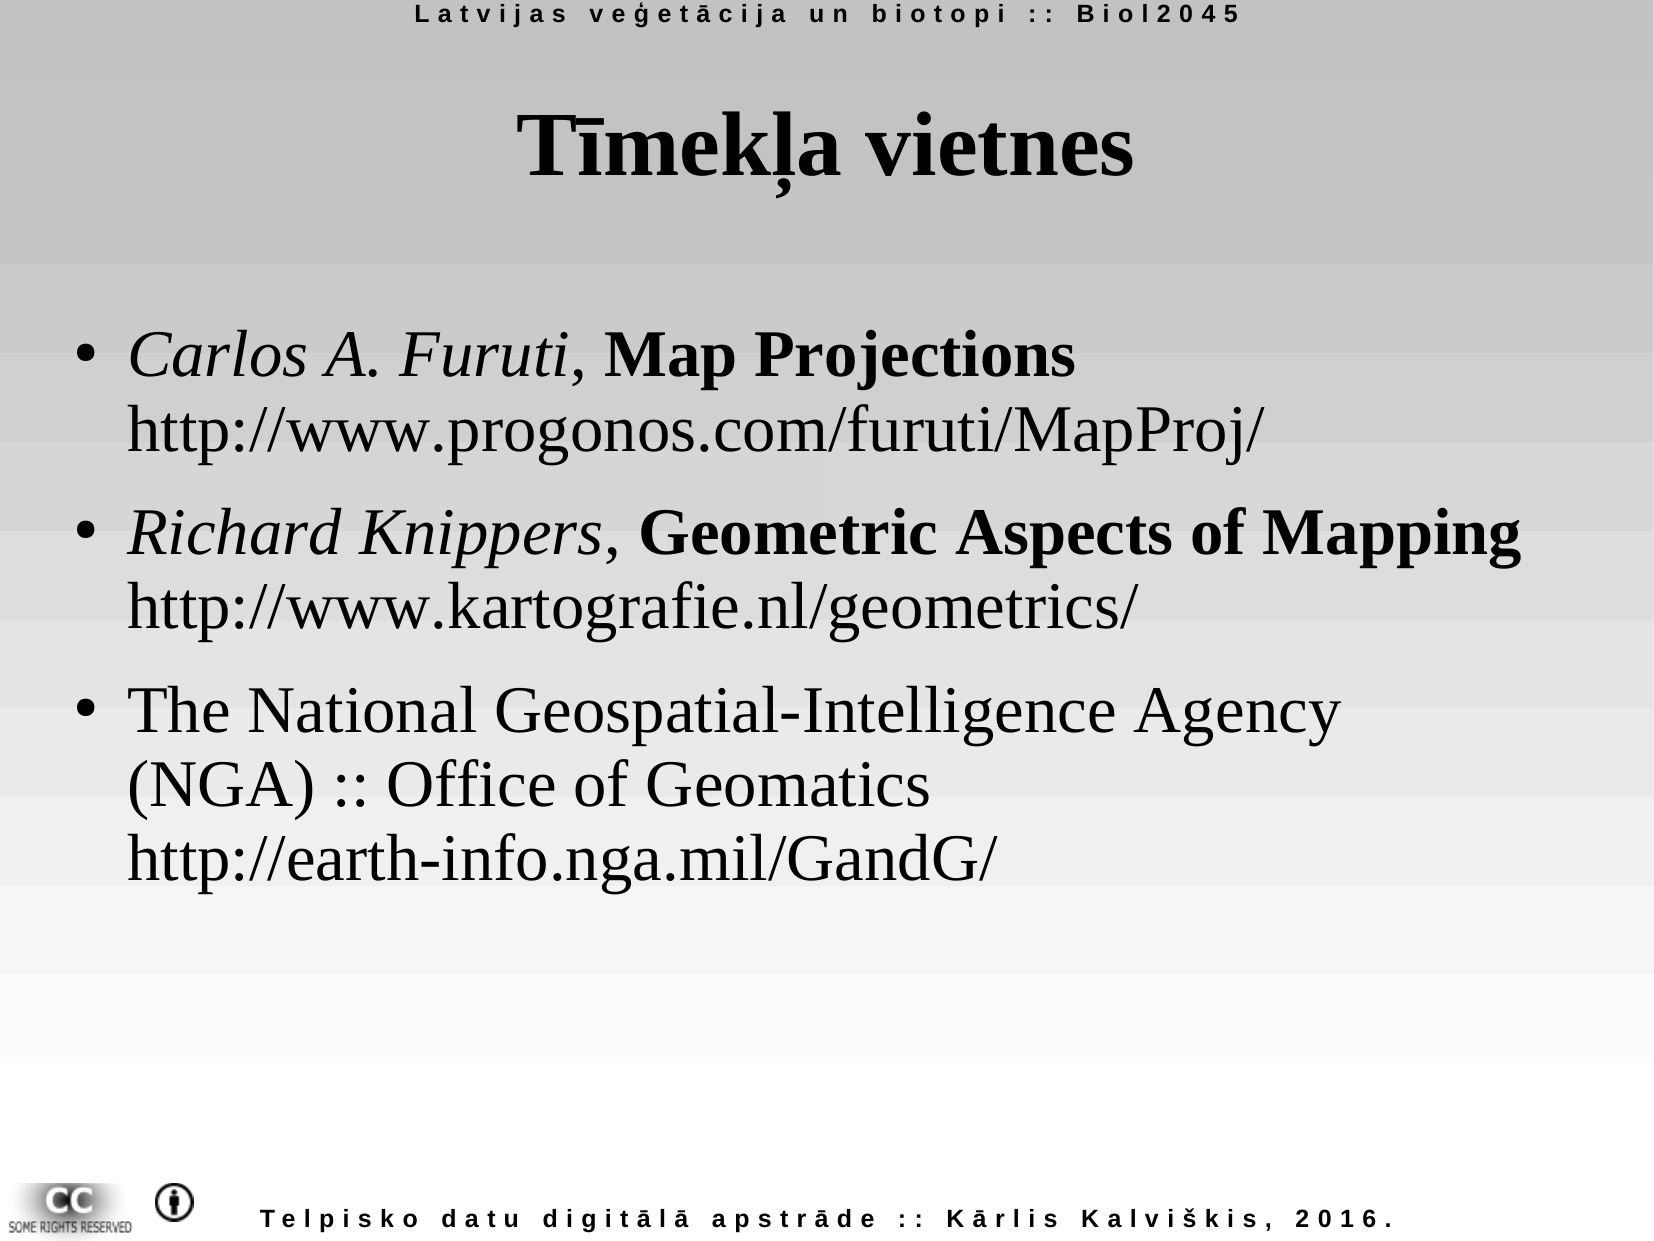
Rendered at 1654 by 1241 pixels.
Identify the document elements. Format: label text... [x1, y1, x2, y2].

title Tīmekļa vietnes [0, 1, 1654, 287]
picture [0, 287, 1654, 1241]
list Carlos A. Furuti, Map Projections http://www.progonos.com/furuti/MapProj/ Richard Knippers, Geometric Aspects of Mapping http://www.kartografie.nl/geometrics/ The National Geospatial-Intelligence Agency (NGA) :: Office of Geomatics http://earth-info.nga.mil/GandG/ [56, 317, 1600, 1175]
